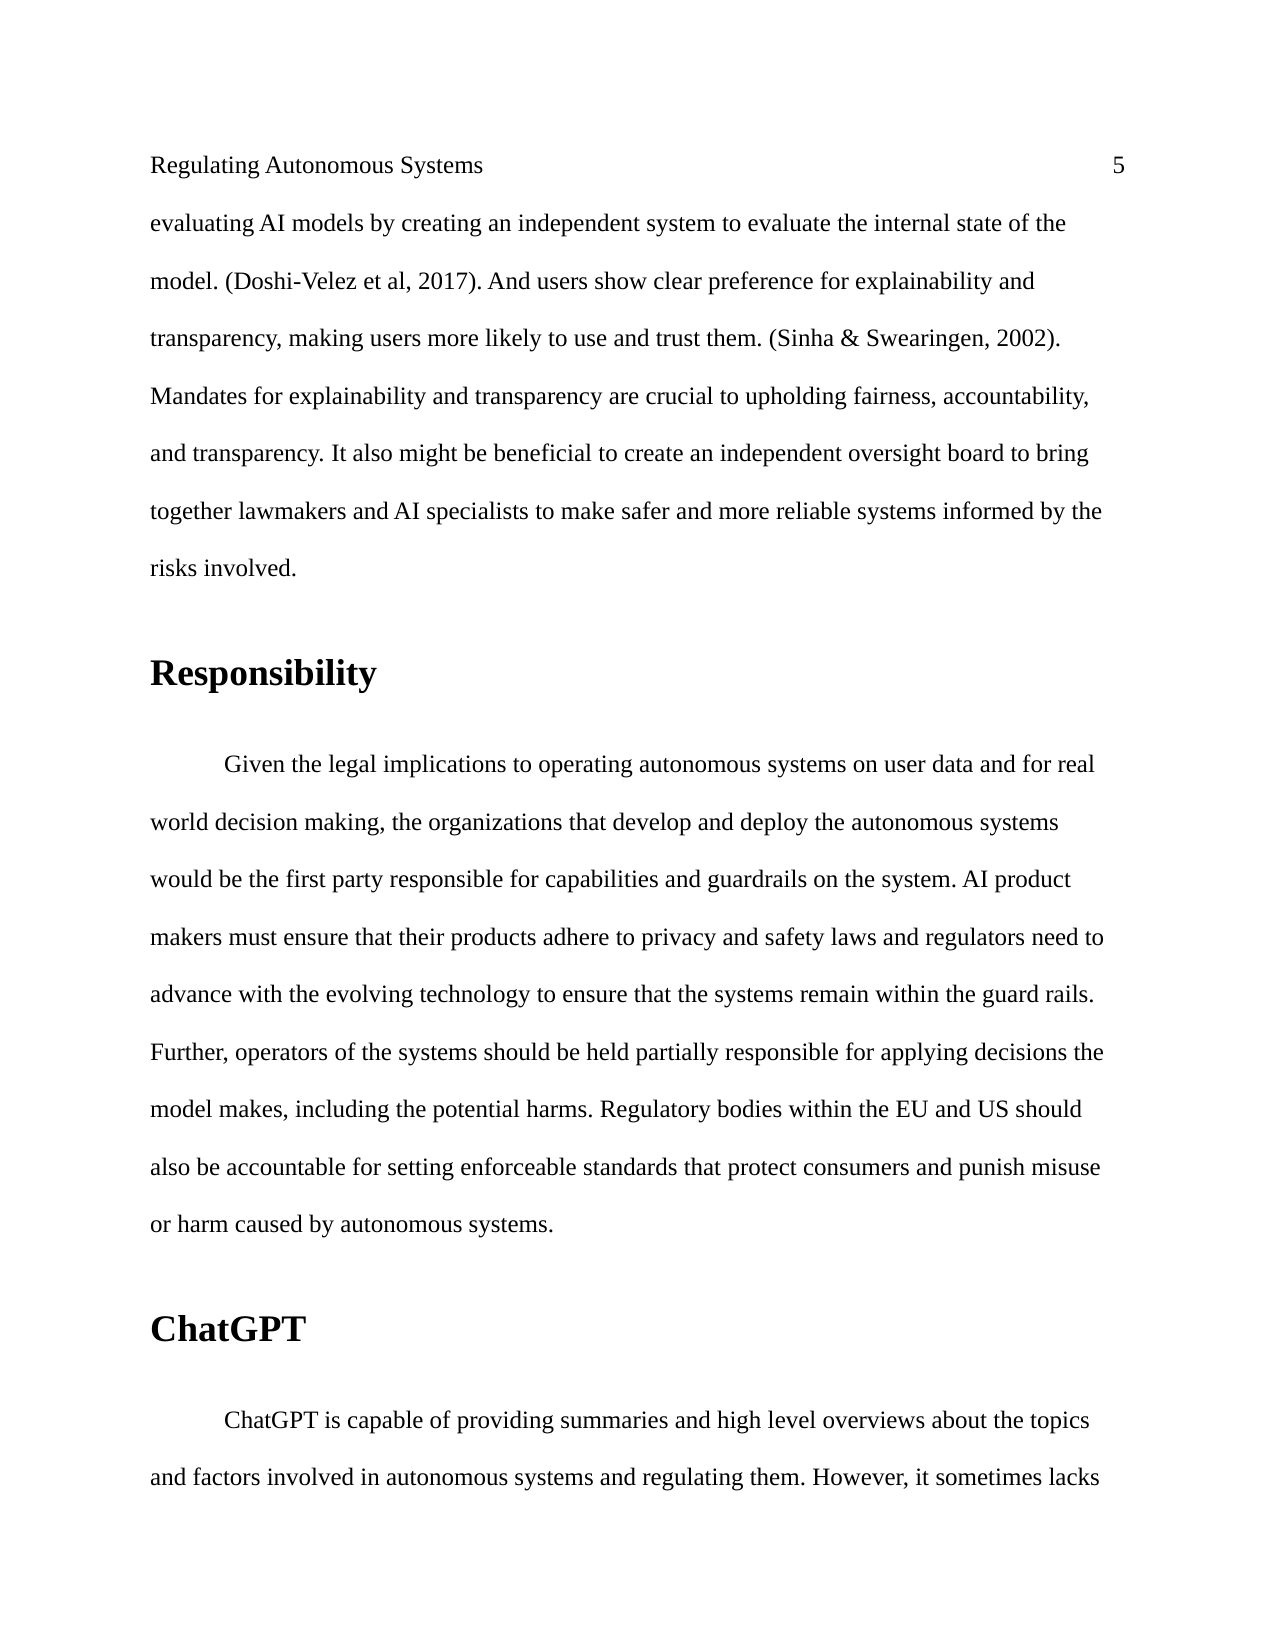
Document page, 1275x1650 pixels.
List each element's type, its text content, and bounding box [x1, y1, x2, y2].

text evaluating AI models by creating an independent system to evaluate the internal state of the model. (Doshi-Velez et al, 2017). And users show clear preference for explainability and transparency, making users more likely to use and trust them. (Sinha & Swearingen, 2002). Mandates for explainability and transparency are crucial to upholding fairness, accountability, and transparency. It also might be beneficial to create an independent oversight board to bring together lawmakers and AI specialists to make safer and more reliable systems informed by the risks involved. [150, 208, 1125, 582]
text ChatGPT is capable of providing summaries and high level overviews about the topics and factors involved in autonomous systems and regulating them. However, it sometimes lacks [150, 1405, 1125, 1491]
text Given the legal implications to operating autonomous systems on user data and for real world decision making, the organizations that develop and deploy the autonomous systems would be the first party responsible for capabilities and guardrails on the system. AI product makers must ensure that their products adhere to privacy and safety laws and regulators need to advance with the evolving technology to ensure that the systems remain within the guard rails. Further, operators of the systems should be held partially responsible for applying decisions the model makes, including the potential harms. Regulatory bodies within the EU and US should also be accountable for setting enforceable standards that protect consumers and punish misuse or harm caused by autonomous systems. [150, 749, 1125, 1238]
subtitle ChatGPT [150, 1306, 1125, 1349]
subtitle Responsibility [150, 650, 1125, 693]
